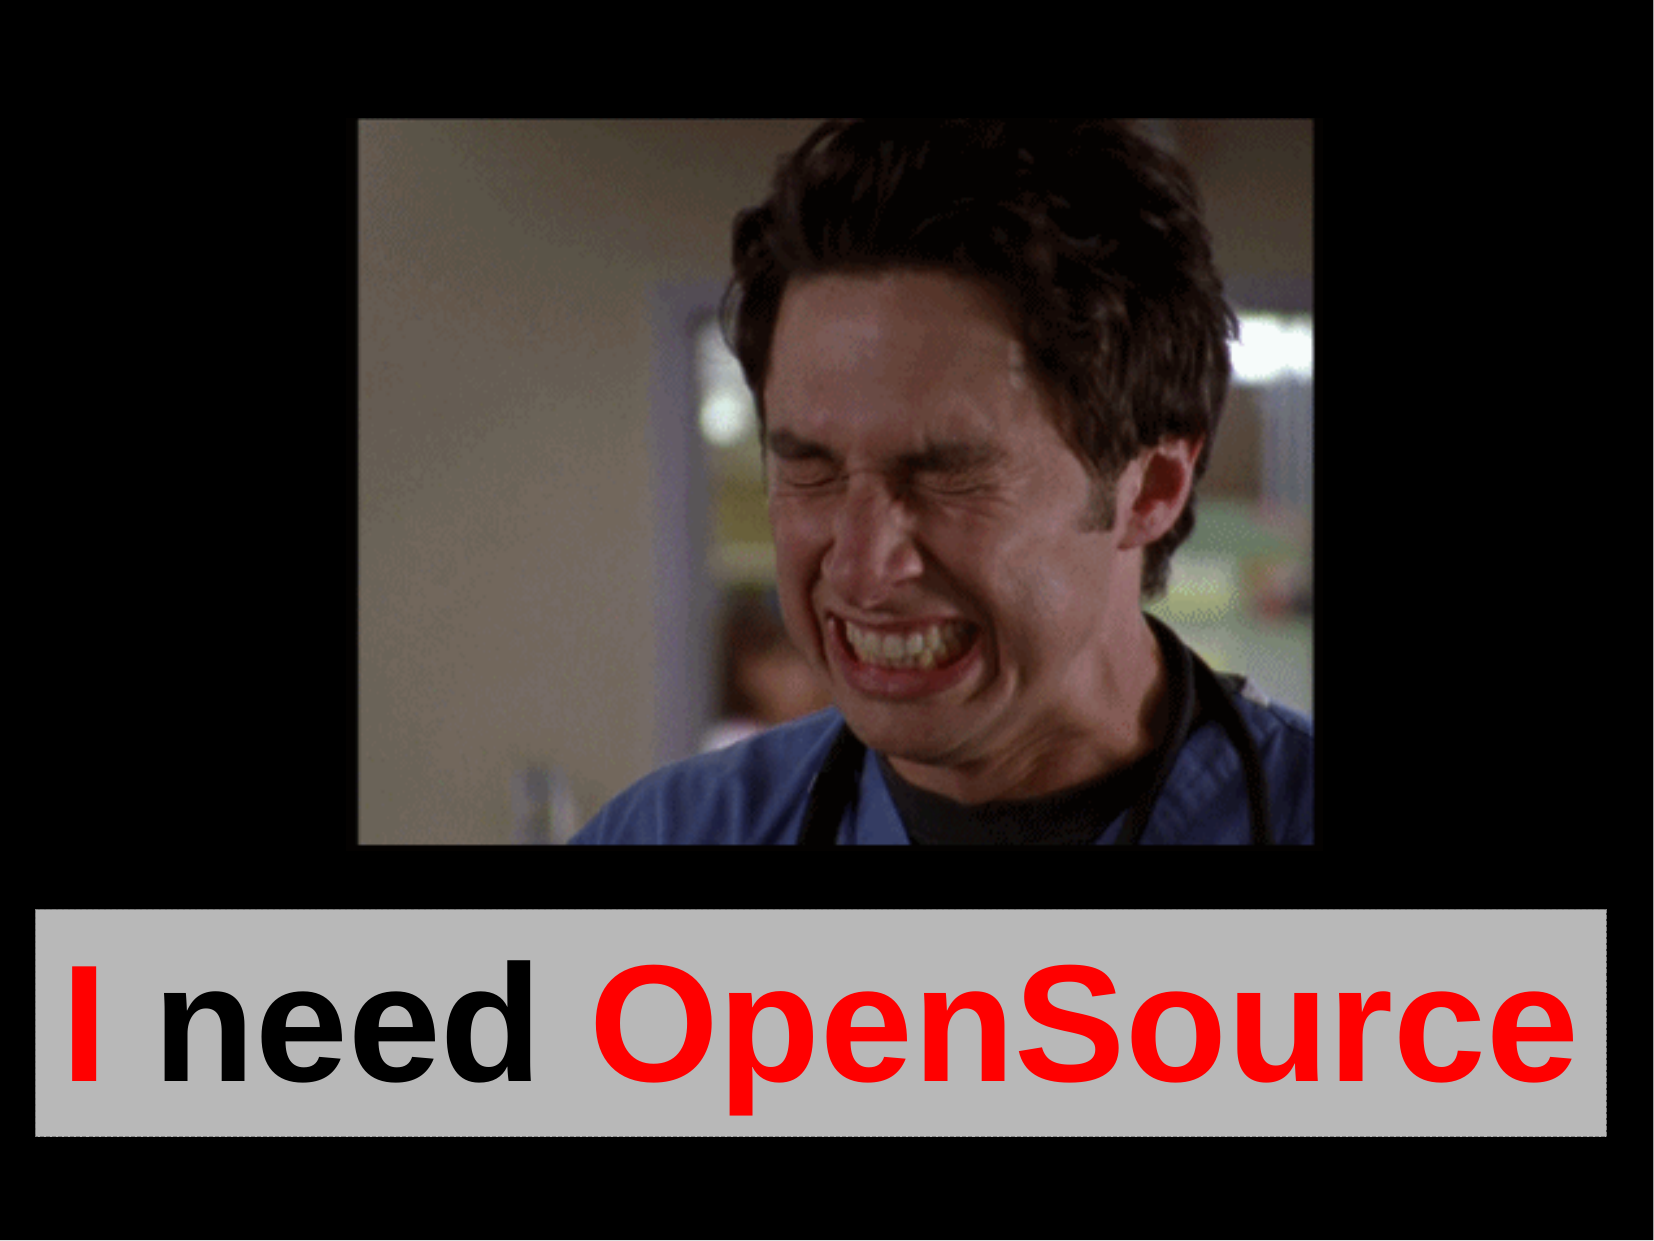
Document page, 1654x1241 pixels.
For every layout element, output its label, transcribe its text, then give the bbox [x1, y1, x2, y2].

picture [346, 118, 1323, 851]
text_box [0, 0, 1654, 1241]
text_box I need OpenSource [35, 909, 1607, 1137]
